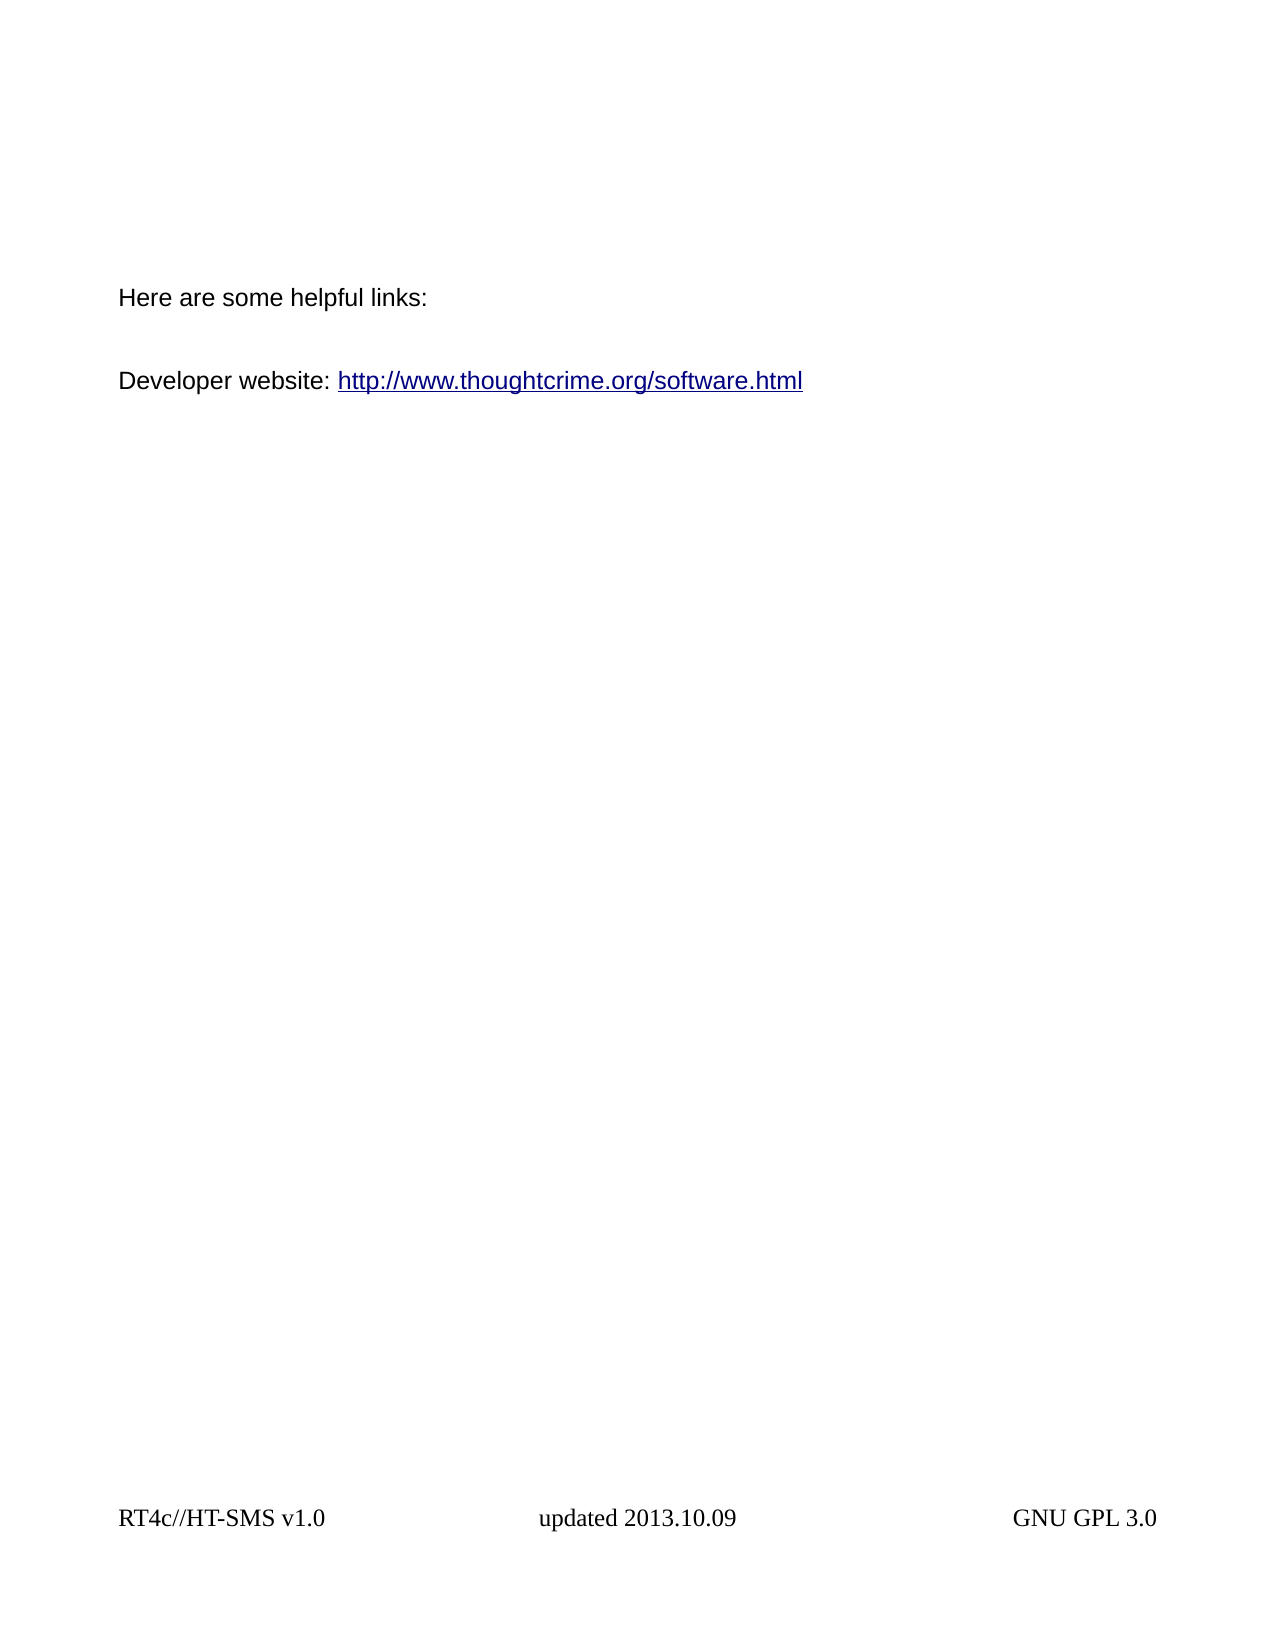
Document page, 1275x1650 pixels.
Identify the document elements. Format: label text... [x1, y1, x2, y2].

text Here are some helpful links: [118, 283, 1157, 312]
text Developer website: http://www.thoughtcrime.org/software.html [118, 366, 1157, 394]
